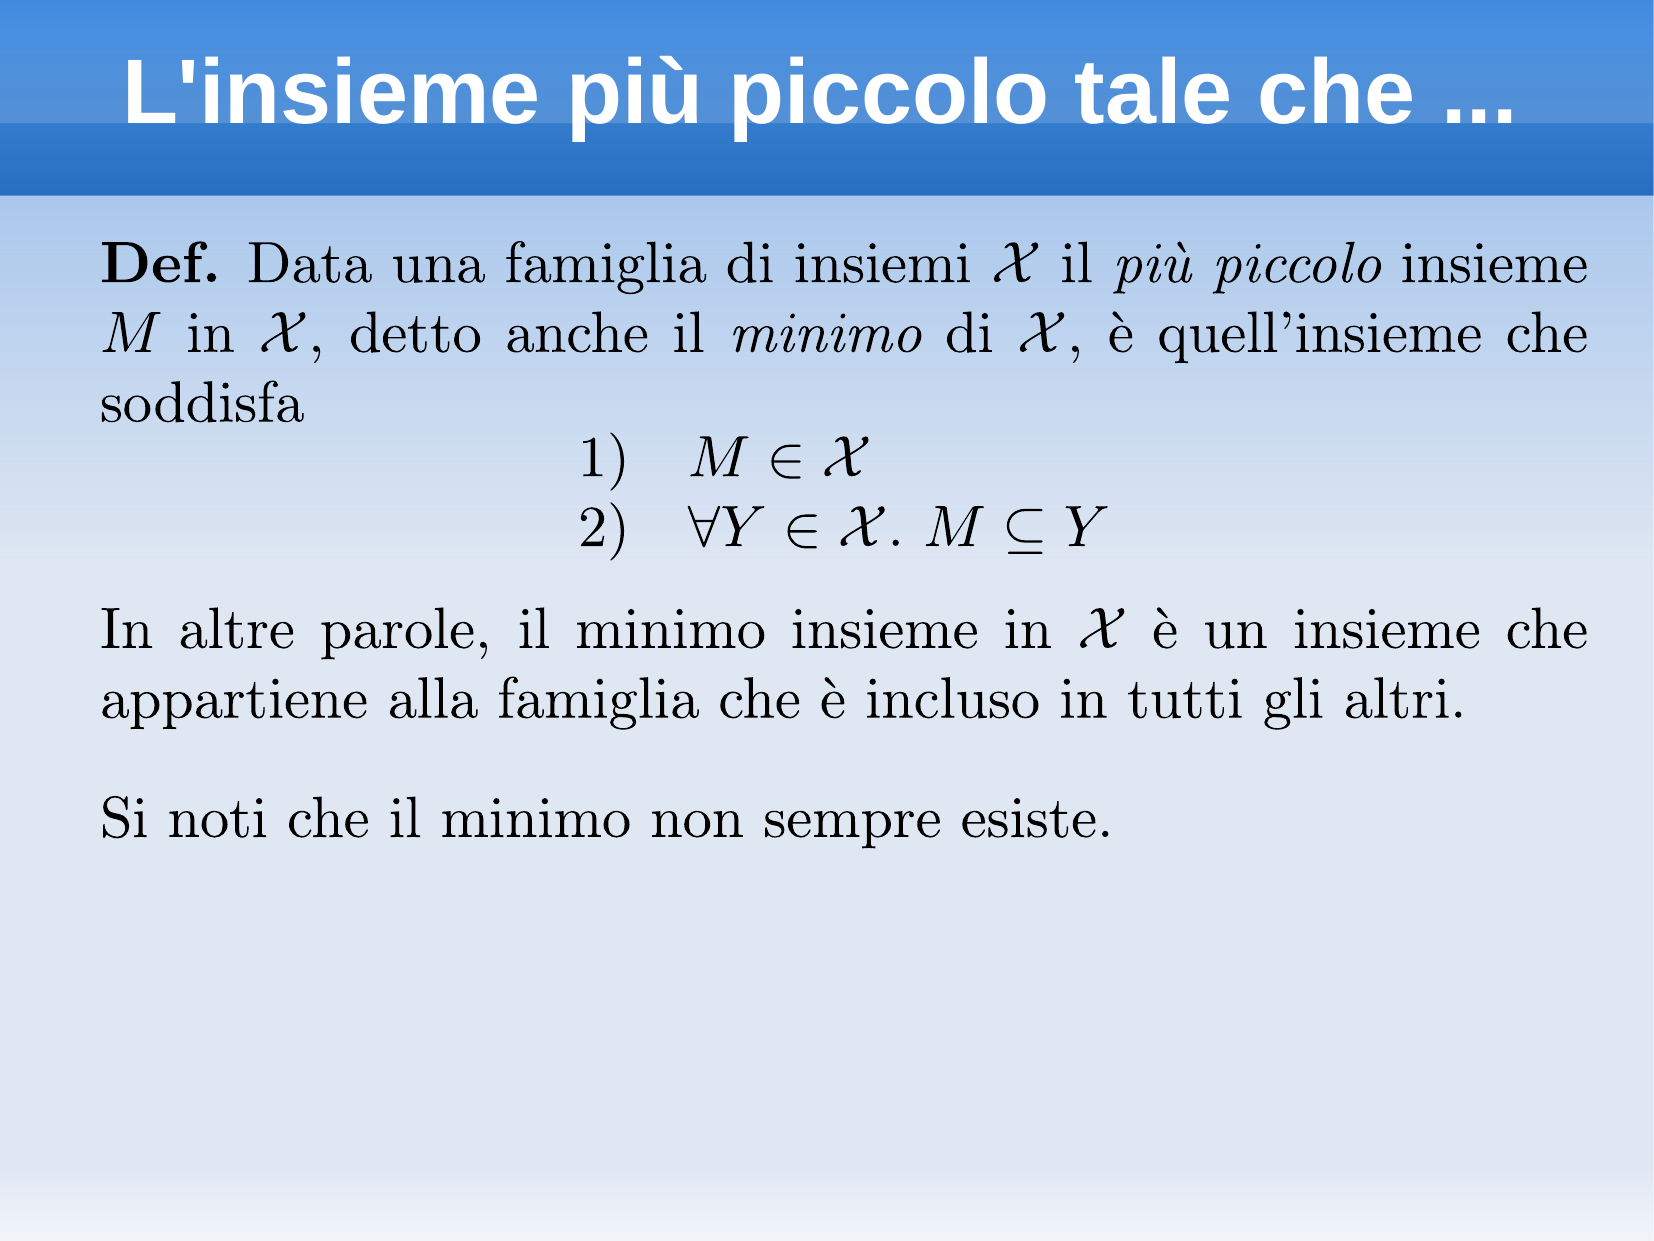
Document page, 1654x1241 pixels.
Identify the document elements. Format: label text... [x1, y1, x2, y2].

picture [0, 0, 1654, 1241]
text_box [99, 241, 1589, 849]
title L'insieme più piccolo tale che ... [76, 0, 1565, 196]
